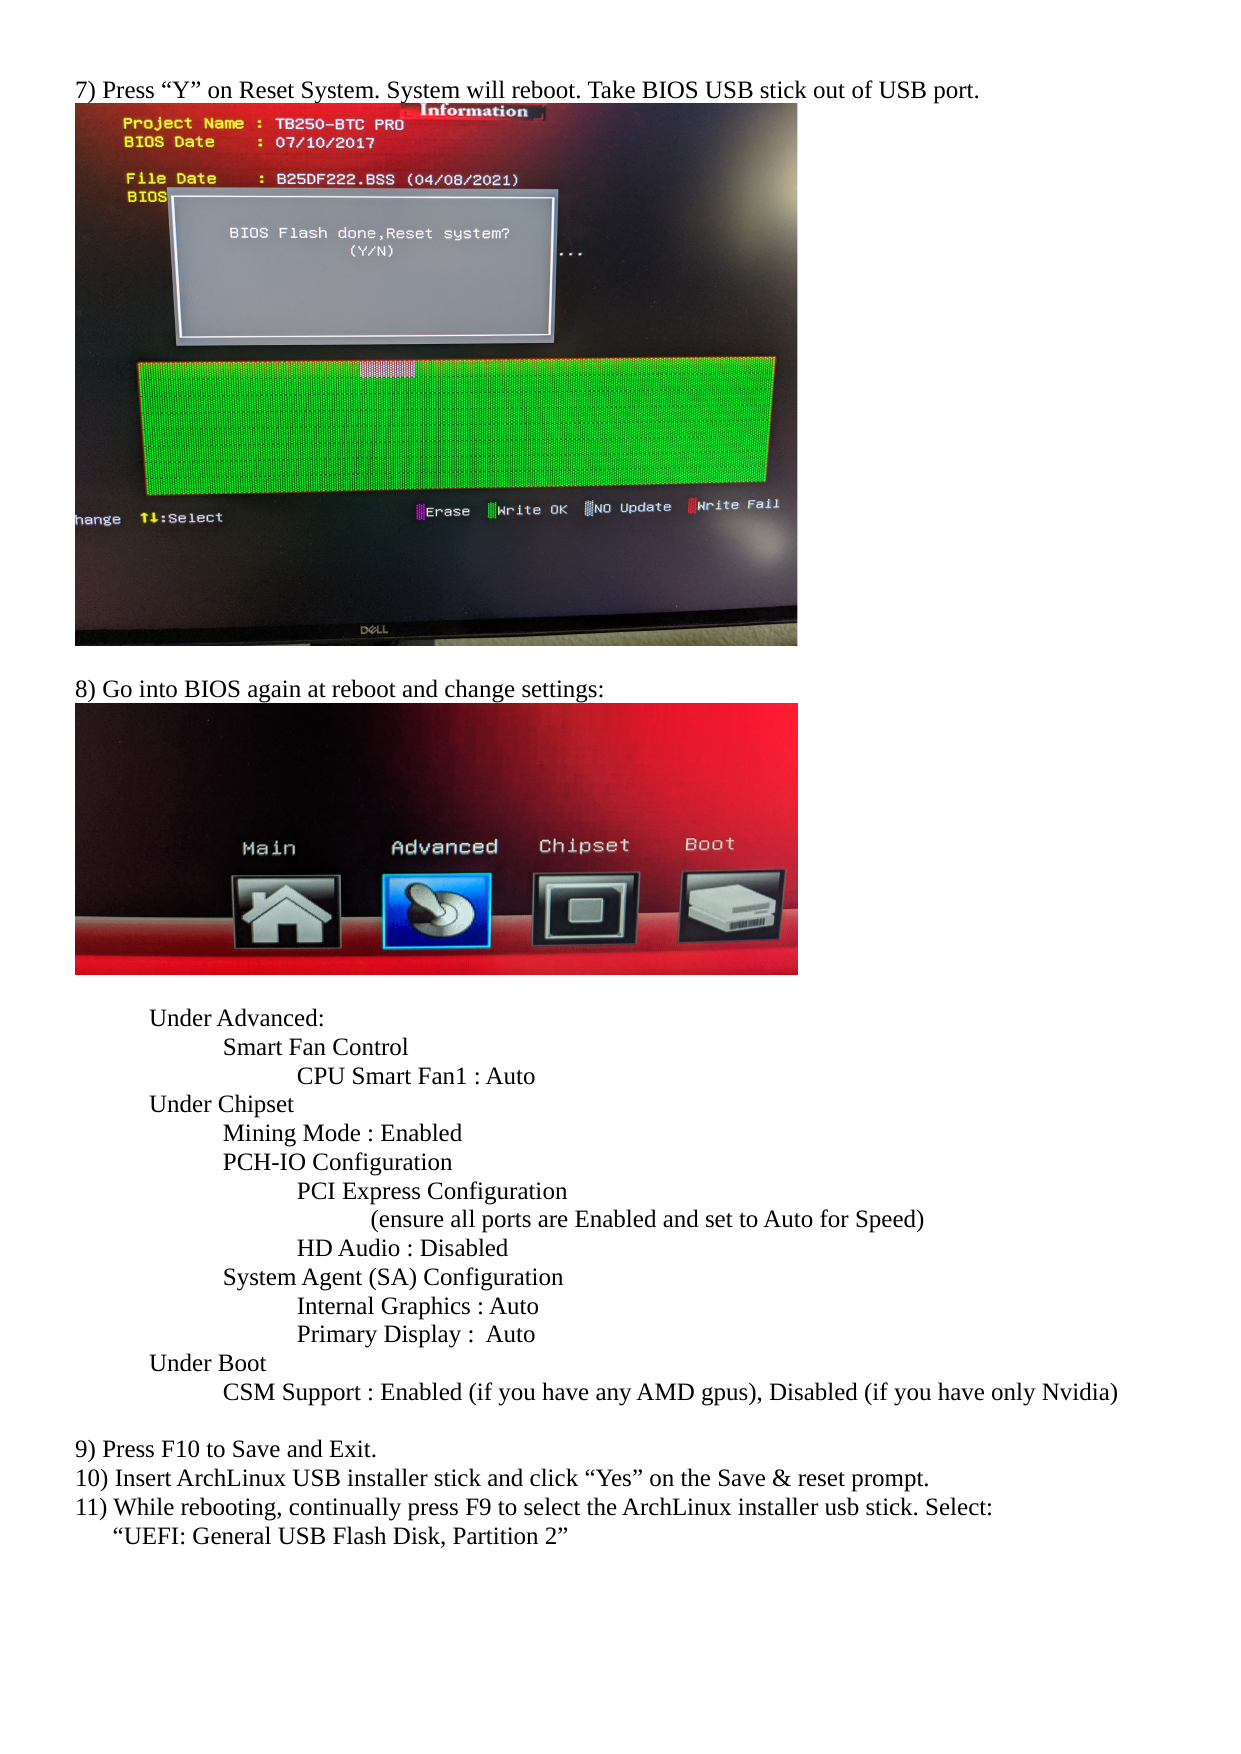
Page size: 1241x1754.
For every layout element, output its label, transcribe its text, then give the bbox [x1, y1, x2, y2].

text Under Boot [75, 1348, 1166, 1377]
text “UEFI: General USB Flash Disk, Partition 2” [75, 1521, 1166, 1549]
text Mining Mode : Enabled [75, 1118, 1166, 1147]
text Primary Display : Auto [75, 1319, 1166, 1348]
text (ensure all ports are Enabled and set to Auto for Speed) [75, 1204, 1166, 1233]
text 7) Press “Y” on Reset System. System will reboot. Take BIOS USB stick out of USB port. [75, 75, 1166, 104]
text CSM Support : Enabled (if you have any AMD gpus), Disabled (if you have only Nvidia) [75, 1377, 1166, 1406]
text HD Audio : Disabled [75, 1233, 1166, 1262]
picture [75, 103, 798, 646]
text 9) Press F10 to Save and Exit. [75, 1434, 1166, 1463]
text System Agent (SA) Configuration [75, 1262, 1166, 1291]
text PCI Express Configuration [75, 1176, 1166, 1204]
text CPU Smart Fan1 : Auto [75, 1061, 1166, 1089]
picture [75, 703, 798, 975]
text 8) Go into BIOS again at reboot and change settings: [75, 674, 1166, 703]
text Smart Fan Control [75, 1032, 1166, 1061]
text 10) Insert ArchLinux USB installer stick and click “Yes” on the Save & reset prompt. [75, 1463, 1166, 1492]
text Internal Graphics : Auto [75, 1291, 1166, 1319]
text PCH-IO Configuration [75, 1147, 1166, 1176]
text Under Chipset [75, 1089, 1166, 1118]
text Under Advanced: [75, 1003, 1166, 1032]
text 11) While rebooting, continually press F9 to select the ArchLinux installer usb stick. Select: [75, 1492, 1166, 1521]
